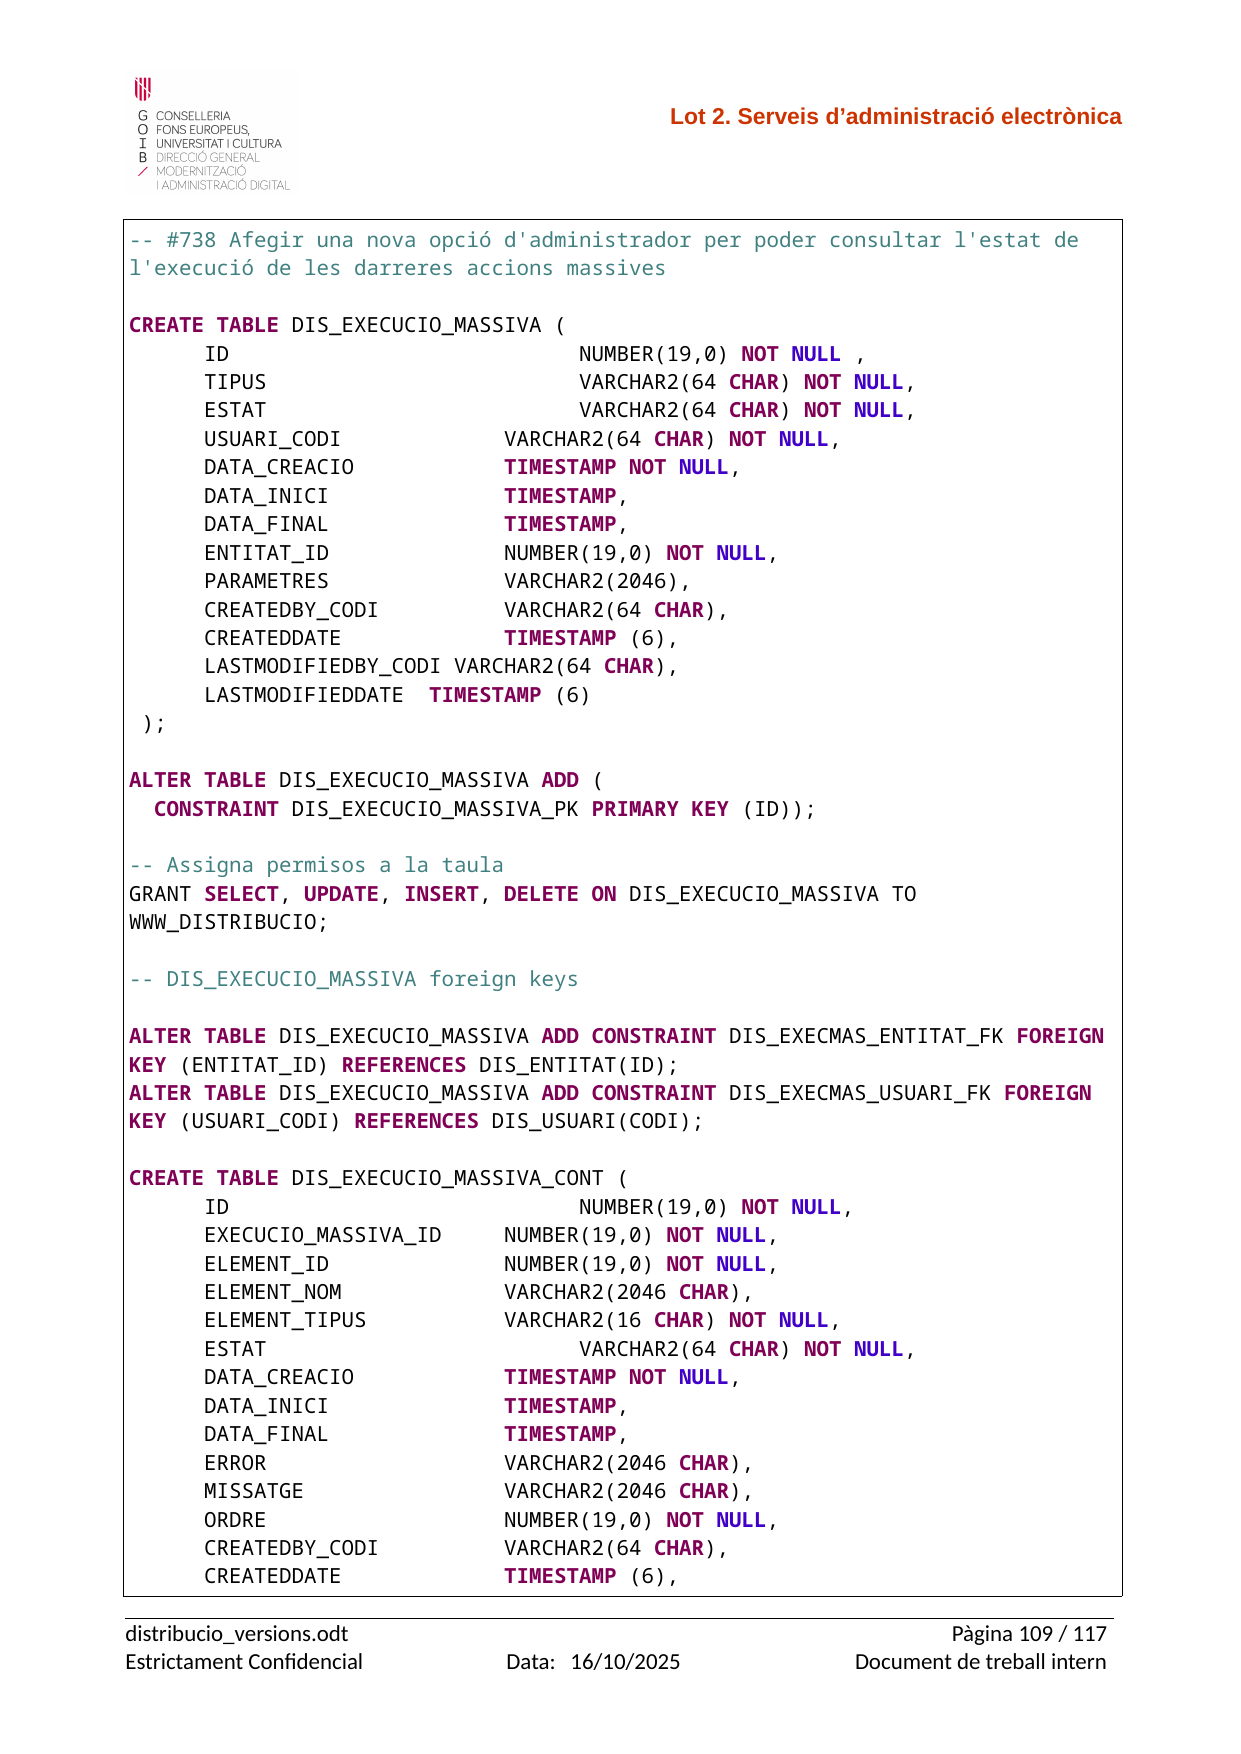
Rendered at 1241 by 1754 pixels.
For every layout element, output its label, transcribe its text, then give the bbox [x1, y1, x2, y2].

table_header -- #738 Afegir una nova opció d'administrador per poder consultar l'estat de l'execució de les darreres accions massives CREATE TABLE DIS_EXECUCIO_MASSIVA ( ID NUMBER(19,0) NOT NULL , TIPUS VARCHAR2(64 CHAR) NOT NULL, ESTAT VARCHAR2(64 CHAR) NOT NULL, USUARI_CODI VARCHAR2(64 CHAR) NOT NULL, DATA_CREACIO TIMESTAMP NOT NULL, DATA_INICI TIMESTAMP, DATA_FINAL TIMESTAMP, ENTITAT_ID NUMBER(19,0) NOT NULL, PARAMETRES VARCHAR2(2046), CREATEDBY_CODI VARCHAR2(64 CHAR), CREATEDDATE TIMESTAMP (6), LASTMODIFIEDBY_CODI VARCHAR2(64 CHAR), LASTMODIFIEDDATE TIMESTAMP (6) ); ALTER TABLE DIS_EXECUCIO_MASSIVA ADD ( CONSTRAINT DIS_EXECUCIO_MASSIVA_PK PRIMARY KEY (ID)); -- Assigna permisos a la taula GRANT SELECT, UPDATE, INSERT, DELETE ON DIS_EXECUCIO_MASSIVA TO WWW_DISTRIBUCIO; -- DIS_EXECUCIO_MASSIVA foreign keys ALTER TABLE DIS_EXECUCIO_MASSIVA ADD CONSTRAINT DIS_EXECMAS_ENTITAT_FK FOREIGN KEY (ENTITAT_ID) REFERENCES DIS_ENTITAT(ID); ALTER TABLE DIS_EXECUCIO_MASSIVA ADD CONSTRAINT DIS_EXECMAS_USUARI_FK FOREIGN KEY (USUARI_CODI) REFERENCES DIS_USUARI(CODI); CREATE TABLE DIS_EXECUCIO_MASSIVA_CONT ( ID NUMBER(19,0) NOT NULL, EXECUCIO_MASSIVA_ID NUMBER(19,0) NOT NULL, ELEMENT_ID NUMBER(19,0) NOT NULL, ELEMENT_NOM VARCHAR2(2046 CHAR), ELEMENT_TIPUS VARCHAR2(16 CHAR) NOT NULL, ESTAT VARCHAR2(64 CHAR) NOT NULL, DATA_CREACIO TIMESTAMP NOT NULL, DATA_INICI TIMESTAMP, DATA_FINAL TIMESTAMP, ERROR VARCHAR2(2046 CHAR), MISSATGE VARCHAR2(2046 CHAR), ORDRE NUMBER(19,0) NOT NULL, CREATEDBY_CODI VARCHAR2(64 CHAR), CREATEDDATE TIMESTAMP (6), [124, 220, 1122, 1596]
picture [126, 70, 299, 197]
